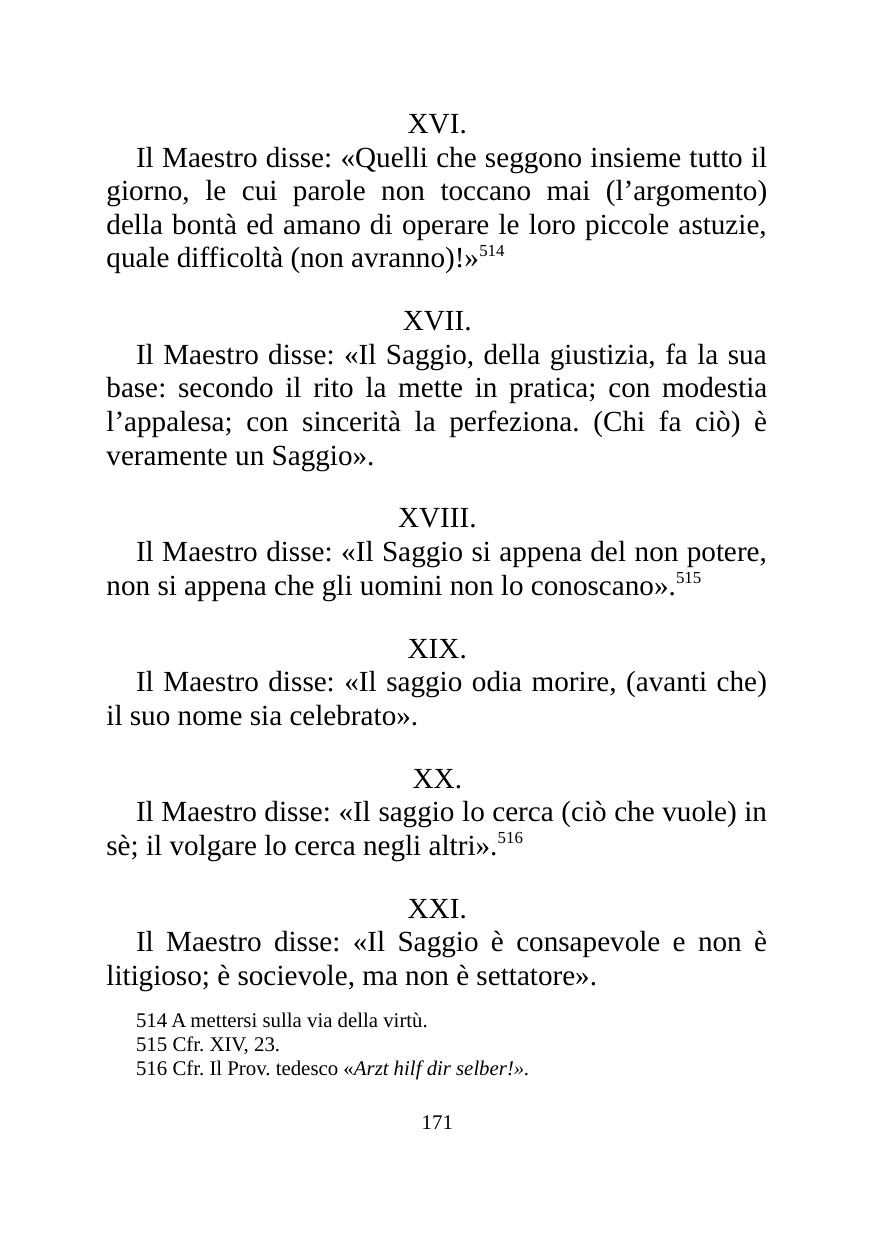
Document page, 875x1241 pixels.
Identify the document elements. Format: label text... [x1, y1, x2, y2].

text Il Maestro disse: «Il Saggio è consapevole e non è litigioso; è socievole, ma non è settatore». [106, 924, 768, 992]
text Il Maestro disse: «Il saggio lo cerca (ciò che vuole) in sè; il volgare lo cerca negli altri». [106, 794, 768, 861]
text XVI. [106, 106, 768, 140]
text XX. [106, 761, 768, 794]
text Il Maestro disse: «Il Saggio, della giustizia, fa la sua base: secondo il rito la mette in pratica; con modestia l’appalesa; con sincerità la perfeziona. (Chi fa ciò) è veramente un Saggio». [106, 337, 768, 471]
text XIX. [106, 631, 768, 664]
text Il Maestro disse: «Il Saggio si appena del non potere, non si appena che gli uomini non lo conoscano». [106, 534, 768, 601]
text XVII. [106, 303, 768, 337]
text XXI. [106, 891, 768, 924]
text Cfr. Il Prov. tedesco «Arzt hilf dir selber!». [106, 1056, 768, 1080]
text Il Maestro disse: «Quelli che seggono insieme tutto il giorno, le cui parole non toccano mai (l’argomento) della bontà ed amano di operare le loro piccole astuzie, quale difficoltà (non avranno)!» [106, 140, 768, 274]
text XVIII. [106, 501, 768, 534]
text Cfr. XIV, 23. [106, 1032, 768, 1056]
text A mettersi sulla via della virtù. [106, 1008, 768, 1032]
text Il Maestro disse: «Il saggio odia morire, (avanti che) il suo nome sia celebrato». [106, 664, 768, 731]
